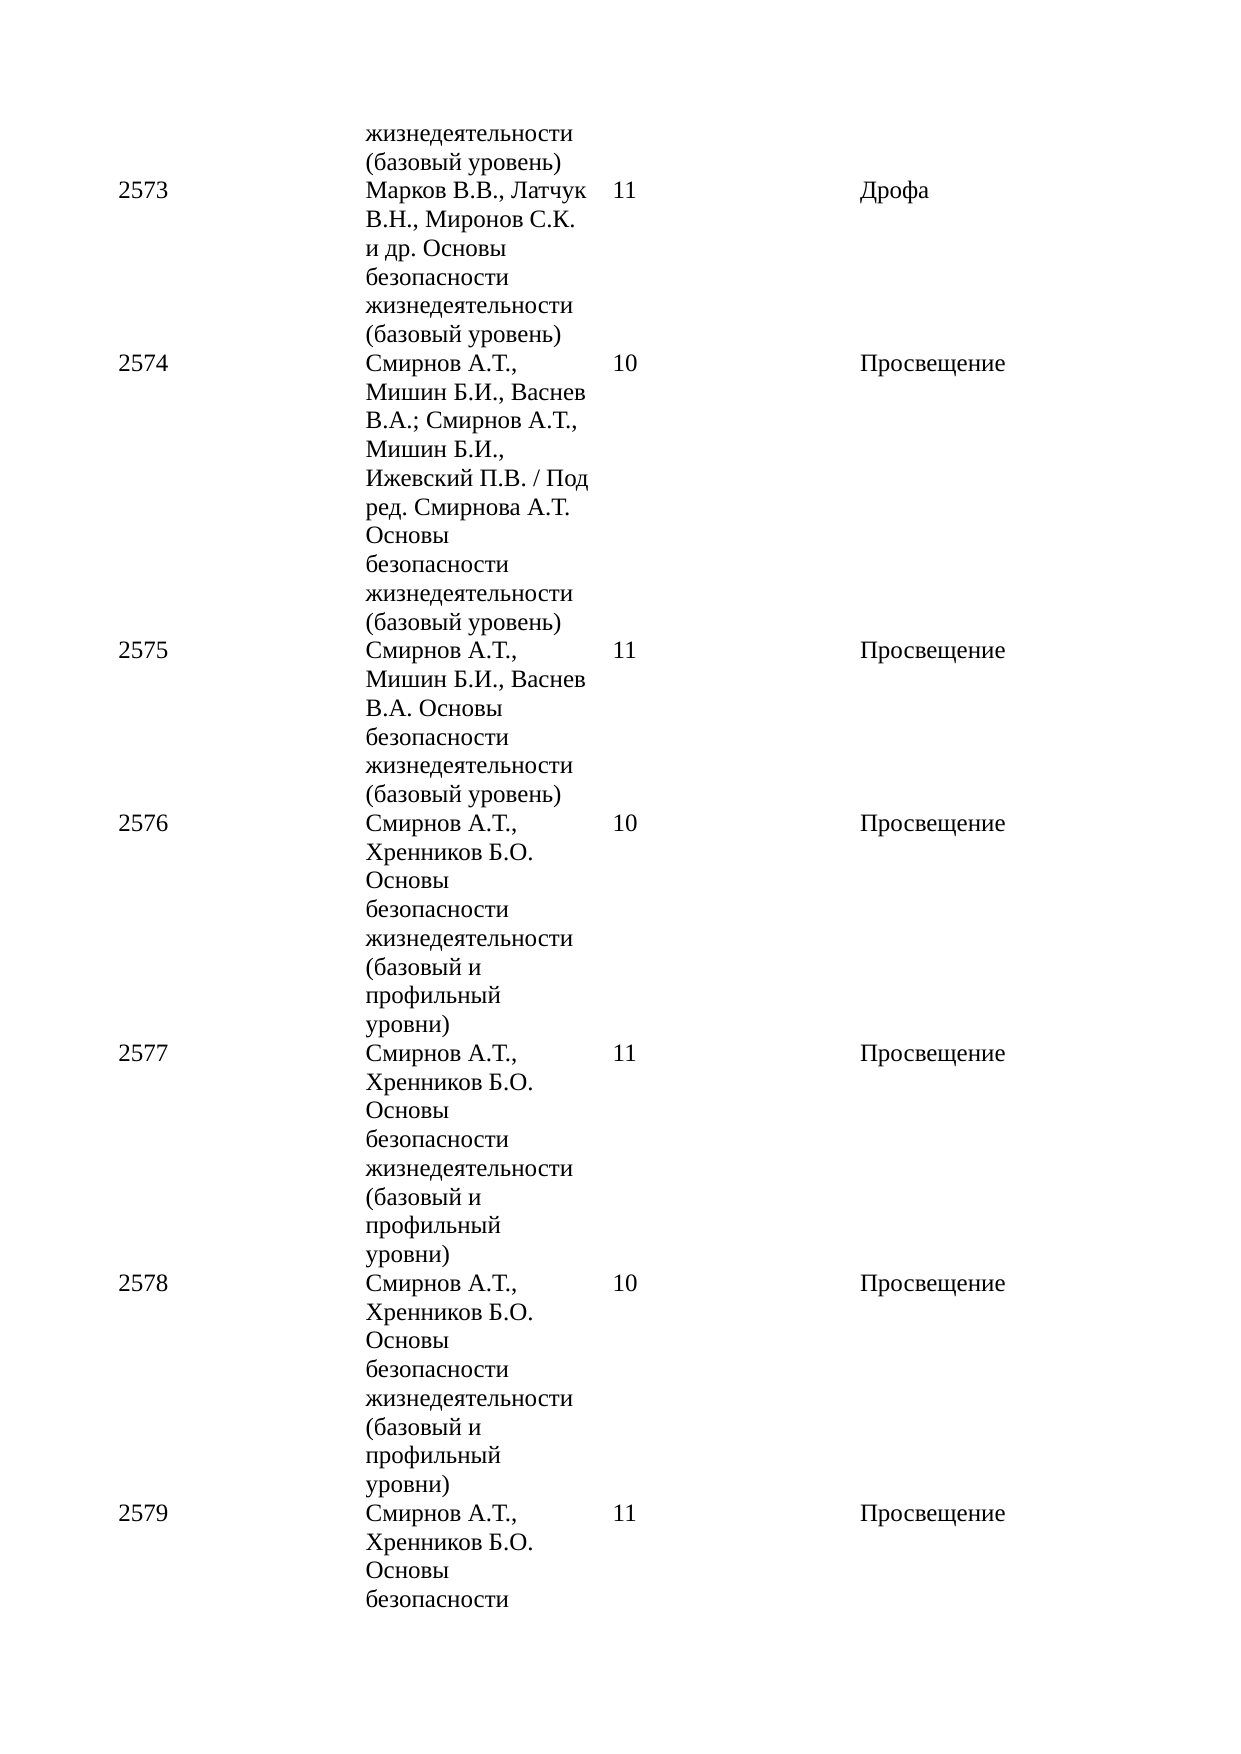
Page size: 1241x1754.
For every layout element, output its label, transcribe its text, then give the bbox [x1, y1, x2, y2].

table_cell Смирнов А.Т., Хренников Б.О. Основы безопасности [354, 1498, 601, 1613]
table_cell 11 [601, 1038, 848, 1268]
table_cell 2578 [107, 1268, 354, 1498]
table_header [849, 118, 1096, 176]
table_cell 2575 [107, 636, 354, 808]
table_cell 2579 [107, 1498, 354, 1613]
table_cell Смирнов А.Т., Мишин Б.И., Васнев В.А.; Смирнов А.Т., Мишин Б.И., Ижевский П.В. / Под ред. Смирнова А.Т. Основы безопасности жизнедеятельности (базовый уровень) [354, 348, 601, 636]
table_cell Смирнов А.Т., Хренников Б.О. Основы безопасности жизнедеятельности (базовый и профильный уровни) [354, 808, 601, 1038]
table_cell Просвещение [849, 1498, 1096, 1613]
table_cell Просвещение [849, 636, 1096, 808]
table_header жизнедеятельности (базовый уровень) [354, 118, 601, 176]
table_cell Просвещение [849, 1268, 1096, 1498]
table_cell Просвещение [849, 348, 1096, 636]
table_cell Дрофа [849, 176, 1096, 348]
table_cell 2573 [107, 176, 354, 348]
table_cell Смирнов А.Т., Хренников Б.О. Основы безопасности жизнедеятельности (базовый и профильный уровни) [354, 1038, 601, 1268]
table_cell 11 [601, 1498, 848, 1613]
table_cell Марков В.В., Латчук В.Н., Миронов С.К. и др. Основы безопасности жизнедеятельности (базовый уровень) [354, 176, 601, 348]
table_cell Смирнов А.Т., Хренников Б.О. Основы безопасности жизнедеятельности (базовый и профильный уровни) [354, 1268, 601, 1498]
table_cell 10 [601, 808, 848, 1038]
table_header [601, 118, 848, 176]
table_cell 10 [601, 1268, 848, 1498]
table_cell 2574 [107, 348, 354, 636]
table_cell Просвещение [849, 1038, 1096, 1268]
table_cell 11 [601, 636, 848, 808]
table_cell 11 [601, 176, 848, 348]
table_header [107, 118, 354, 176]
table_cell Просвещение [849, 808, 1096, 1038]
table_cell 2577 [107, 1038, 354, 1268]
table_cell Смирнов А.Т., Мишин Б.И., Васнев В.А. Основы безопасности жизнедеятельности (базовый уровень) [354, 636, 601, 808]
table_cell 2576 [107, 808, 354, 1038]
table_cell 10 [601, 348, 848, 636]
